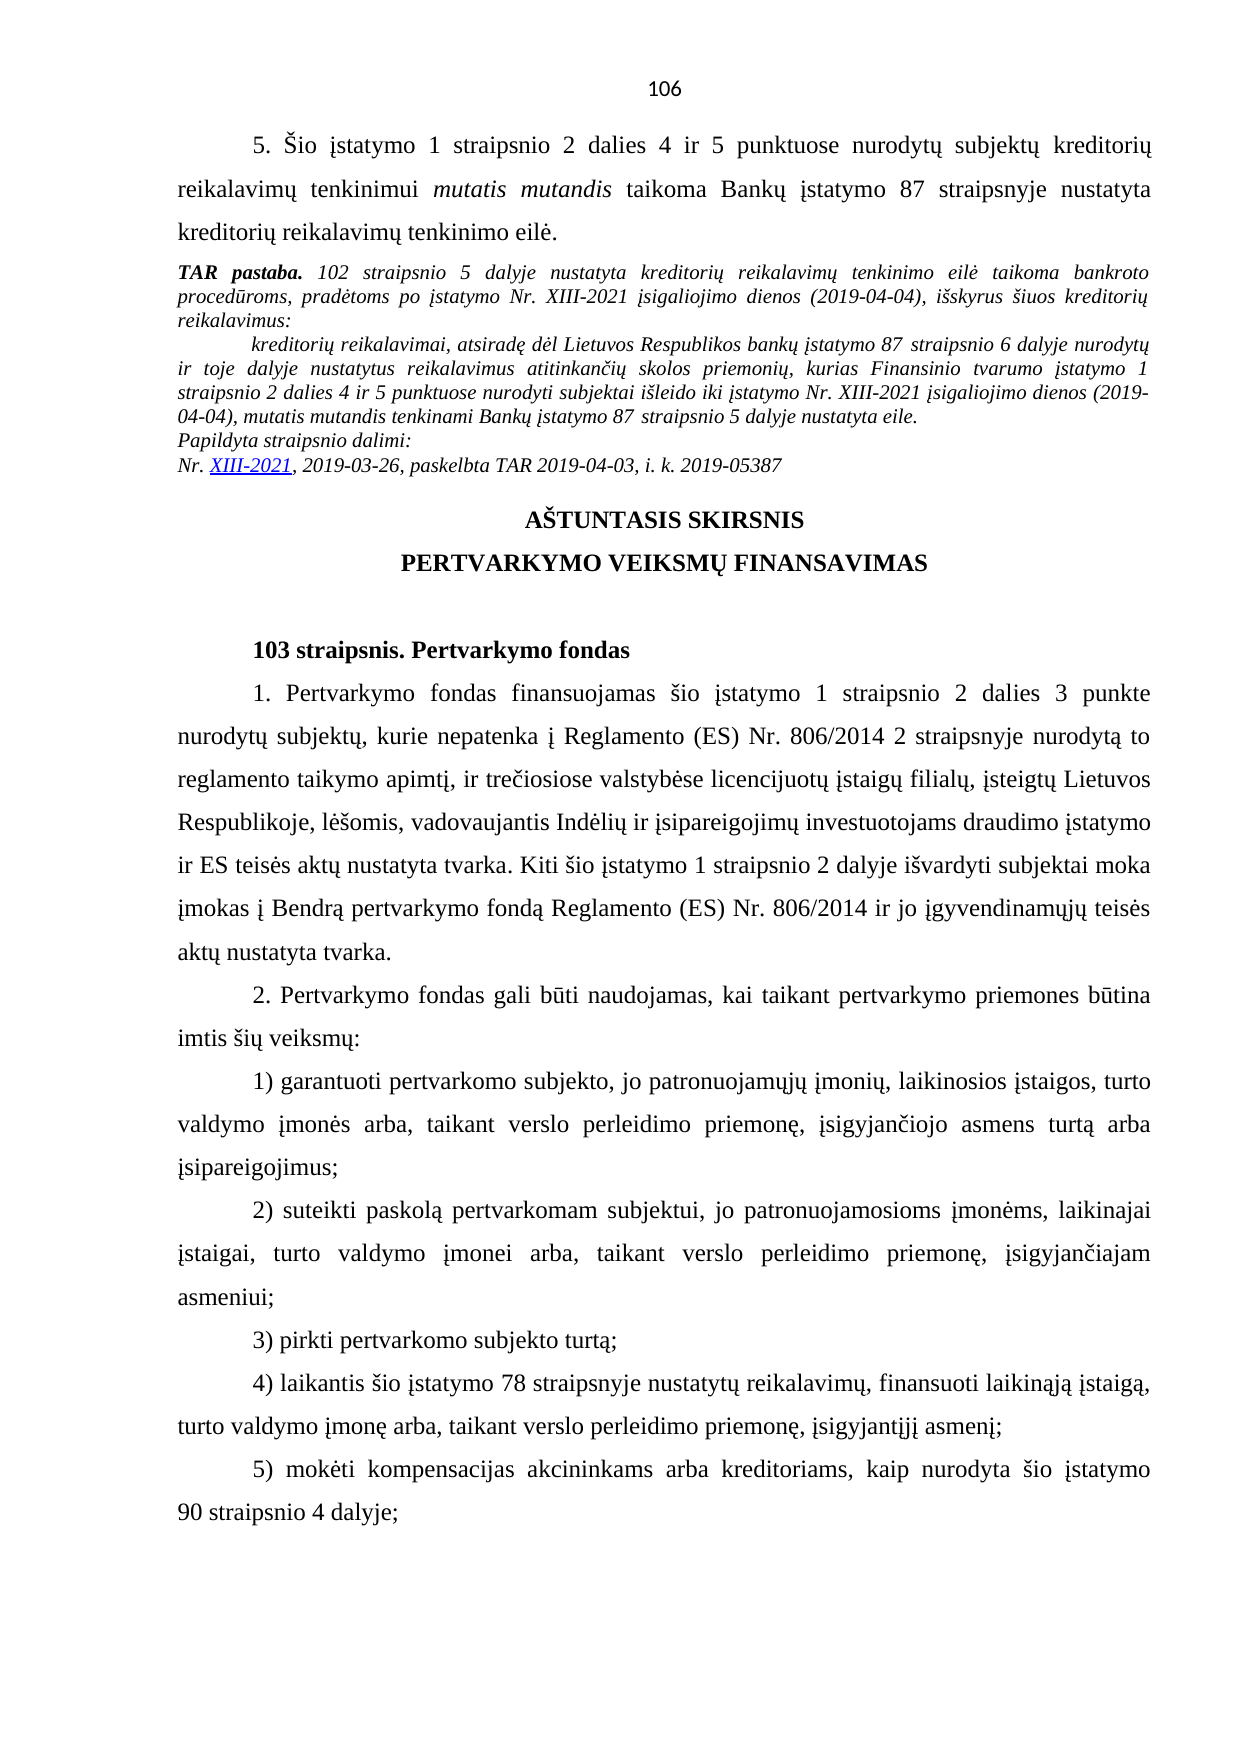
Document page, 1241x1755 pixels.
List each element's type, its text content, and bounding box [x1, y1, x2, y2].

text 2) suteikti paskolą pertvarkomam subjektui, jo patronuojamosioms įmonėms, laikinajai įstaigai, turto valdymo įmonei arba, taikant verslo perleidimo priemonę, įsigyjančiajam asmeniui; [177, 1195, 1152, 1310]
text Papildyta straipsnio dalimi: [177, 428, 1152, 452]
text 3) pirkti pertvarkomo subjekto turtą; [177, 1325, 1152, 1353]
text 5. Šio įstatymo 1 straipsnio 2 dalies 4 ir 5 punktuose nurodytų subjektų kreditorių reikalavimų tenkinimui mutatis mutandis taikoma Bankų įstatymo 87 straipsnyje nustatyta kreditorių reikalavimų tenkinimo eilė. [177, 131, 1152, 246]
text AŠTUNTASIS SKIRSNIS [177, 505, 1152, 534]
text 4) laikantis šio įstatymo 78 straipsnyje nustatytų reikalavimų, finansuoti laikinąją įstaigą, turto valdymo įmonę arba, taikant verslo perleidimo priemonę, įsigyjantįjį asmenį; [177, 1368, 1152, 1440]
text 1) garantuoti pertvarkomo subjekto, jo patronuojamųjų įmonių, laikinosios įstaigos, turto valdymo įmonės arba, taikant verslo perleidimo priemonę, įsigyjančiojo asmens turtą arba įsipareigojimus; [177, 1066, 1152, 1181]
text 5) mokėti kompensacijas akcininkams arba kreditoriams, kaip nurodyta šio įstatymo 90 straipsnio 4 dalyje; [177, 1454, 1152, 1526]
text 103 straipsnis. Pertvarkymo fondas [177, 635, 1152, 663]
text TAR pastaba. 102 straipsnio 5 dalyje nustatyta kreditorių reikalavimų tenkinimo eilė taikoma bankroto procedūroms, pradėtoms po įstatymo Nr. XIII-2021 įsigaliojimo dienos (2019-04-04), išskyrus šiuos kreditorių reikalavimus: [177, 260, 1152, 332]
text 2. Pertvarkymo fondas gali būti naudojamas, kai taikant pertvarkymo priemones būtina imtis šių veiksmų: [177, 980, 1152, 1052]
text 1. Pertvarkymo fondas finansuojamas šio įstatymo 1 straipsnio 2 dalies 3 punkte nurodytų subjektų, kurie nepatenka į Reglamento (ES) Nr. 806/2014 2 straipsnyje nurodytą to reglamento taikymo apimtį, ir trečiosiose valstybėse licencijuotų įstaigų filialų, įsteigtų Lietuvos Respublikoje, lėšomis, vadovaujantis Indėlių ir įsipareigojimų investuotojams draudimo įstatymo ir ES teisės aktų nustatyta tvarka. Kiti šio įstatymo 1 straipsnio 2 dalyje išvardyti subjektai moka įmokas į Bendrą pertvarkymo fondą Reglamento (ES) Nr. 806/2014 ir jo įgyvendinamųjų teisės aktų nustatyta tvarka. [177, 678, 1152, 965]
text kreditorių reikalavimai, atsiradę dėl Lietuvos Respublikos bankų įstatymo 87 straipsnio 6 dalyje nurodytų ir toje dalyje nustatytus reikalavimus atitinkančių skolos priemonių, kurias Finansinio tvarumo įstatymo 1 straipsnio 2 dalies 4 ir 5 punktuose nurodyti subjektai išleido iki įstatymo Nr. XIII-2021 įsigaliojimo dienos (2019-04-04), mutatis mutandis tenkinami Bankų įstatymo 87 straipsnio 5 dalyje nustatyta eile. [177, 332, 1152, 428]
text PERTVARKYMO VEIKSMŲ FINANSAVIMAS [177, 548, 1152, 577]
text Nr. XIII-2021, 2019-03-26, paskelbta TAR 2019-04-03, i. k. 2019-05387 [177, 452, 1152, 477]
